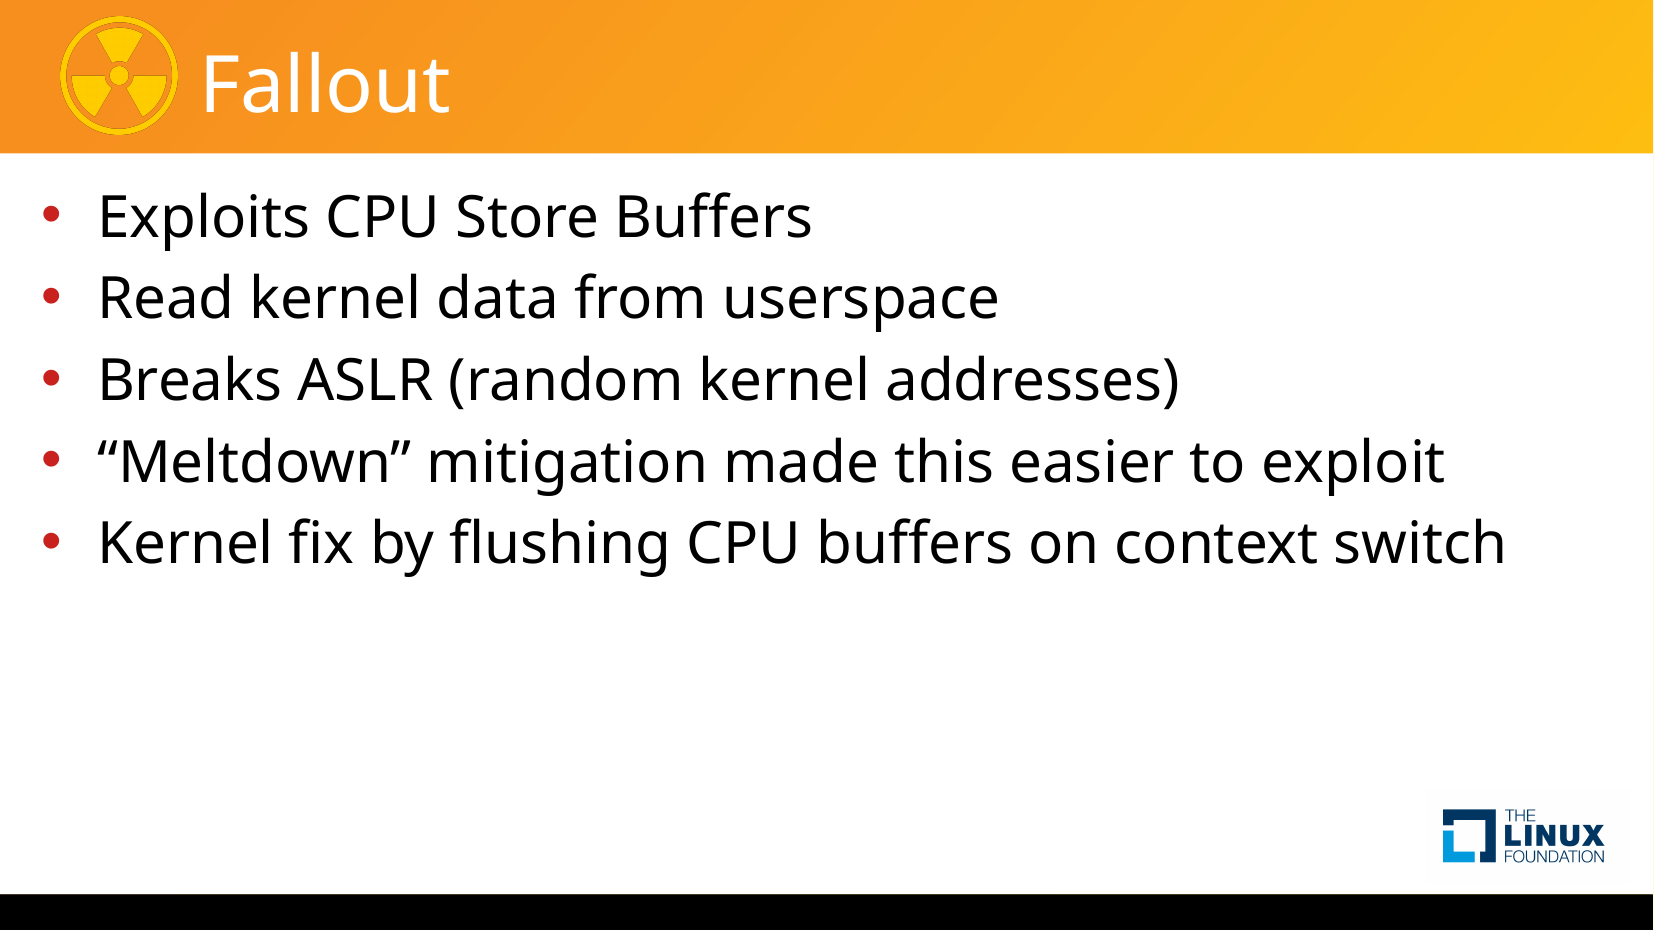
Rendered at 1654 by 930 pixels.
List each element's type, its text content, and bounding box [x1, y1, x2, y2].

picture [1420, 786, 1630, 887]
list Exploits CPU Store Buffers Read kernel data from userspace Breaks ASLR (random kernel addresses) “Meltdown” mitigation made this easier to exploit Kernel fix by flushing CPU buffers on context switch [25, 171, 1651, 786]
title Fallout [34, 8, 1551, 154]
picture [60, 16, 178, 135]
picture [0, 0, 1654, 930]
